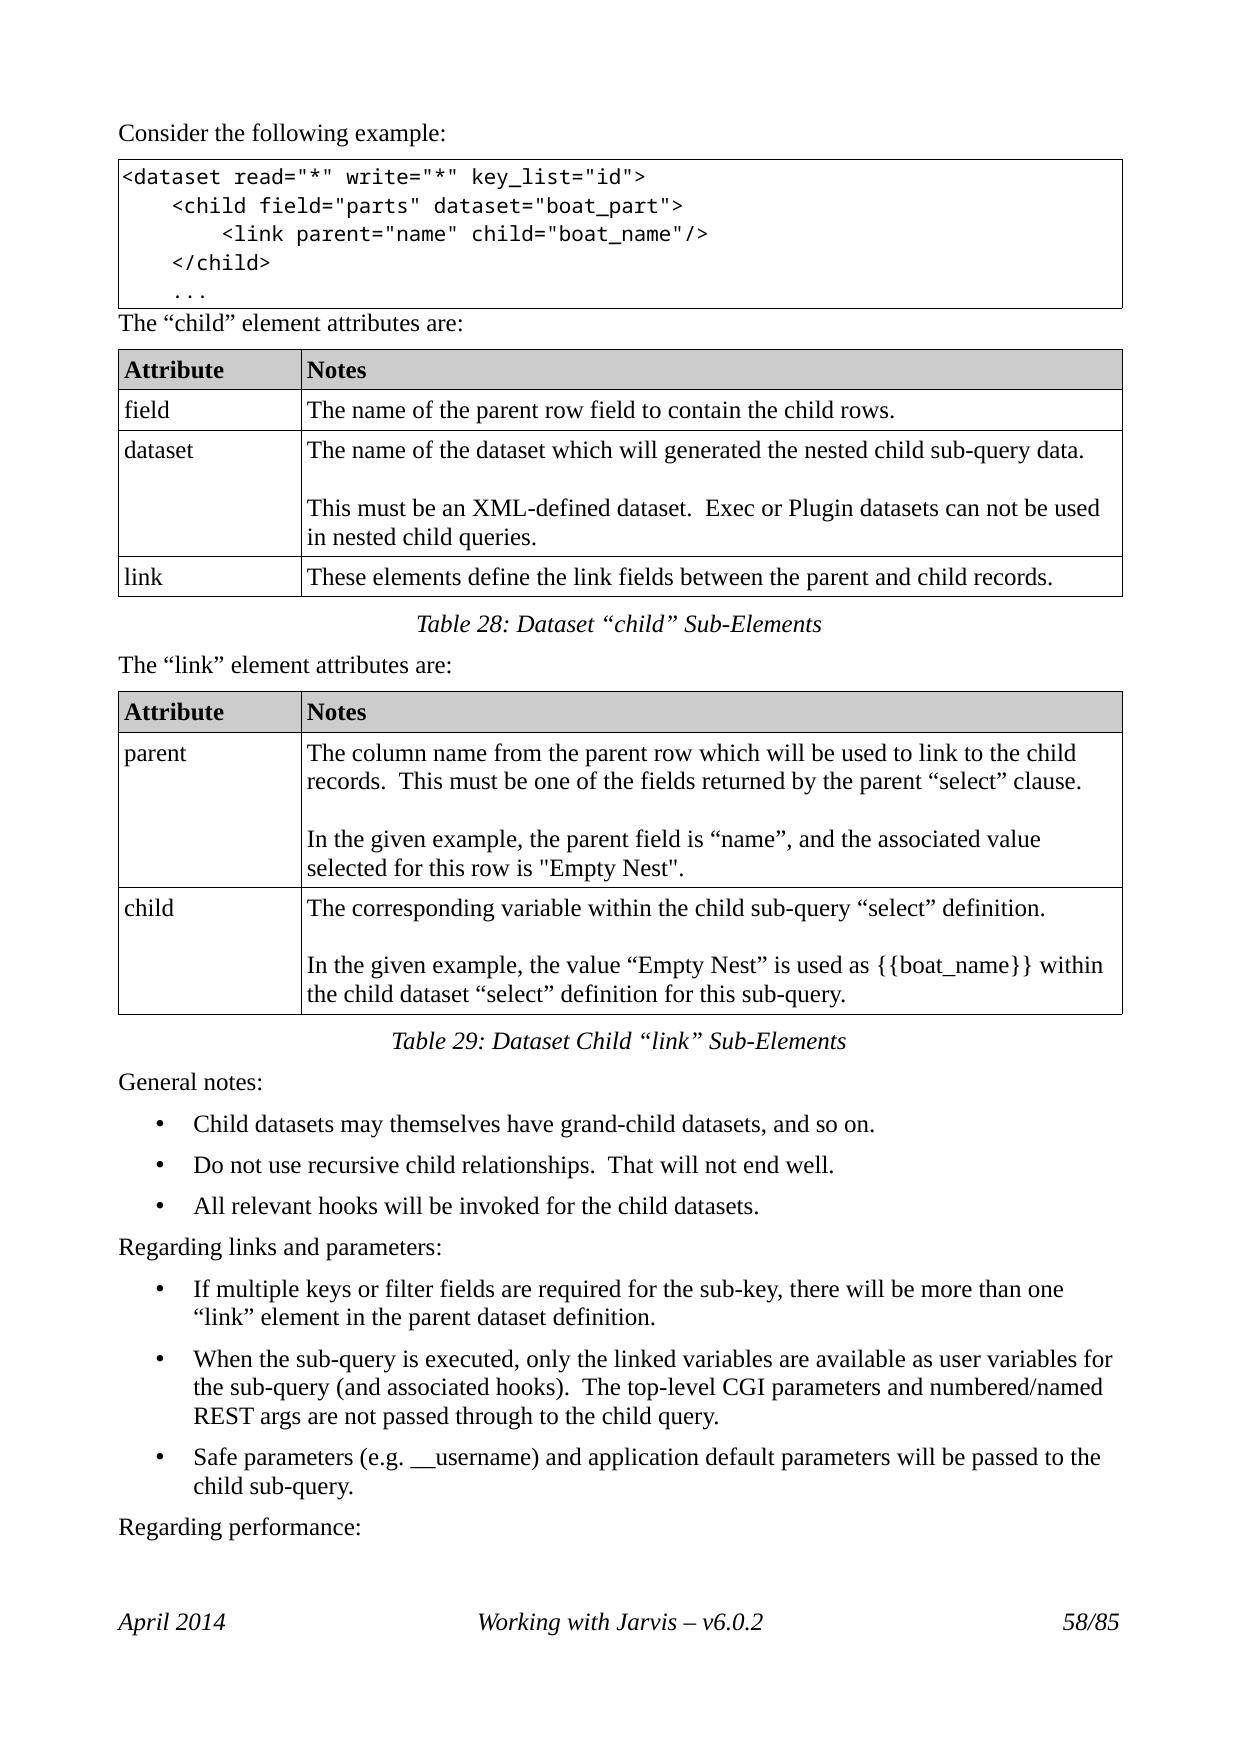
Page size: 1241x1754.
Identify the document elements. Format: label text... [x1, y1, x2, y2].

text <dataset read="*" write="*" key_list="id"> [119, 160, 1122, 188]
table_cell The name of the parent row field to contain the child rows. [302, 390, 1122, 429]
table_header Notes [302, 692, 1122, 732]
text ... [119, 273, 1122, 308]
table_cell link [119, 557, 301, 596]
text <link parent="name" child="boat_name"/> [119, 216, 1122, 245]
table_cell parent [119, 733, 301, 887]
text Table 29: Dataset Child “link” Sub-Elements [118, 1026, 1122, 1055]
list All relevant hooks will be invoked for the child datasets. [156, 1191, 1122, 1220]
text Table 28: Dataset “child” Sub-Elements [118, 609, 1122, 638]
table_header Attribute [119, 692, 301, 732]
table_header Attribute [119, 350, 301, 389]
table_cell The corresponding variable within the child sub-query “select” definition. In the given example, the value “Empty Nest” is used as {{boat_name}} within the child dataset “select” definition for this sub-query. [302, 888, 1122, 1014]
table_header Notes [302, 350, 1122, 389]
list Safe parameters (e.g. __username) and application default parameters will be passed to the child sub-query. [156, 1442, 1122, 1500]
text The “link” element attributes are: [118, 650, 1122, 679]
table_cell These elements define the link fields between the parent and child records. [302, 557, 1122, 596]
list If multiple keys or filter fields are required for the sub-key, there will be more than one “link” element in the parent dataset definition. [156, 1274, 1122, 1331]
list Child datasets may themselves have grand-child datasets, and so on. [156, 1109, 1122, 1137]
table_cell The column name from the parent row which will be used to link to the child records. This must be one of the fields returned by the parent “select” clause. In the given example, the parent field is “name”, and the associated value selected for this row is "Empty Nest". [302, 733, 1122, 887]
table_cell The name of the dataset which will generated the nested child sub-query data. This must be an XML-defined dataset. Exec or Plugin datasets can not be used in nested child queries. [302, 431, 1122, 556]
table_cell child [119, 888, 301, 1014]
list Do not use recursive child relationships. That will not end well. [156, 1150, 1122, 1179]
text Regarding performance: [118, 1512, 1122, 1541]
table_cell dataset [119, 431, 301, 556]
list When the sub-query is executed, only the linked variables are available as user variables for the sub-query (and associated hooks). The top-level CGI parameters and numbered/named REST args are not passed through to the child query. [156, 1344, 1122, 1430]
text General notes: [118, 1067, 1122, 1096]
text <child field="parts" dataset="boat_part"> [119, 188, 1122, 216]
text The “child” element attributes are: [118, 309, 1122, 336]
text Regarding links and parameters: [118, 1232, 1122, 1261]
text </child> [119, 245, 1122, 273]
text Consider the following example: [118, 118, 1122, 147]
table_cell field [119, 390, 301, 429]
